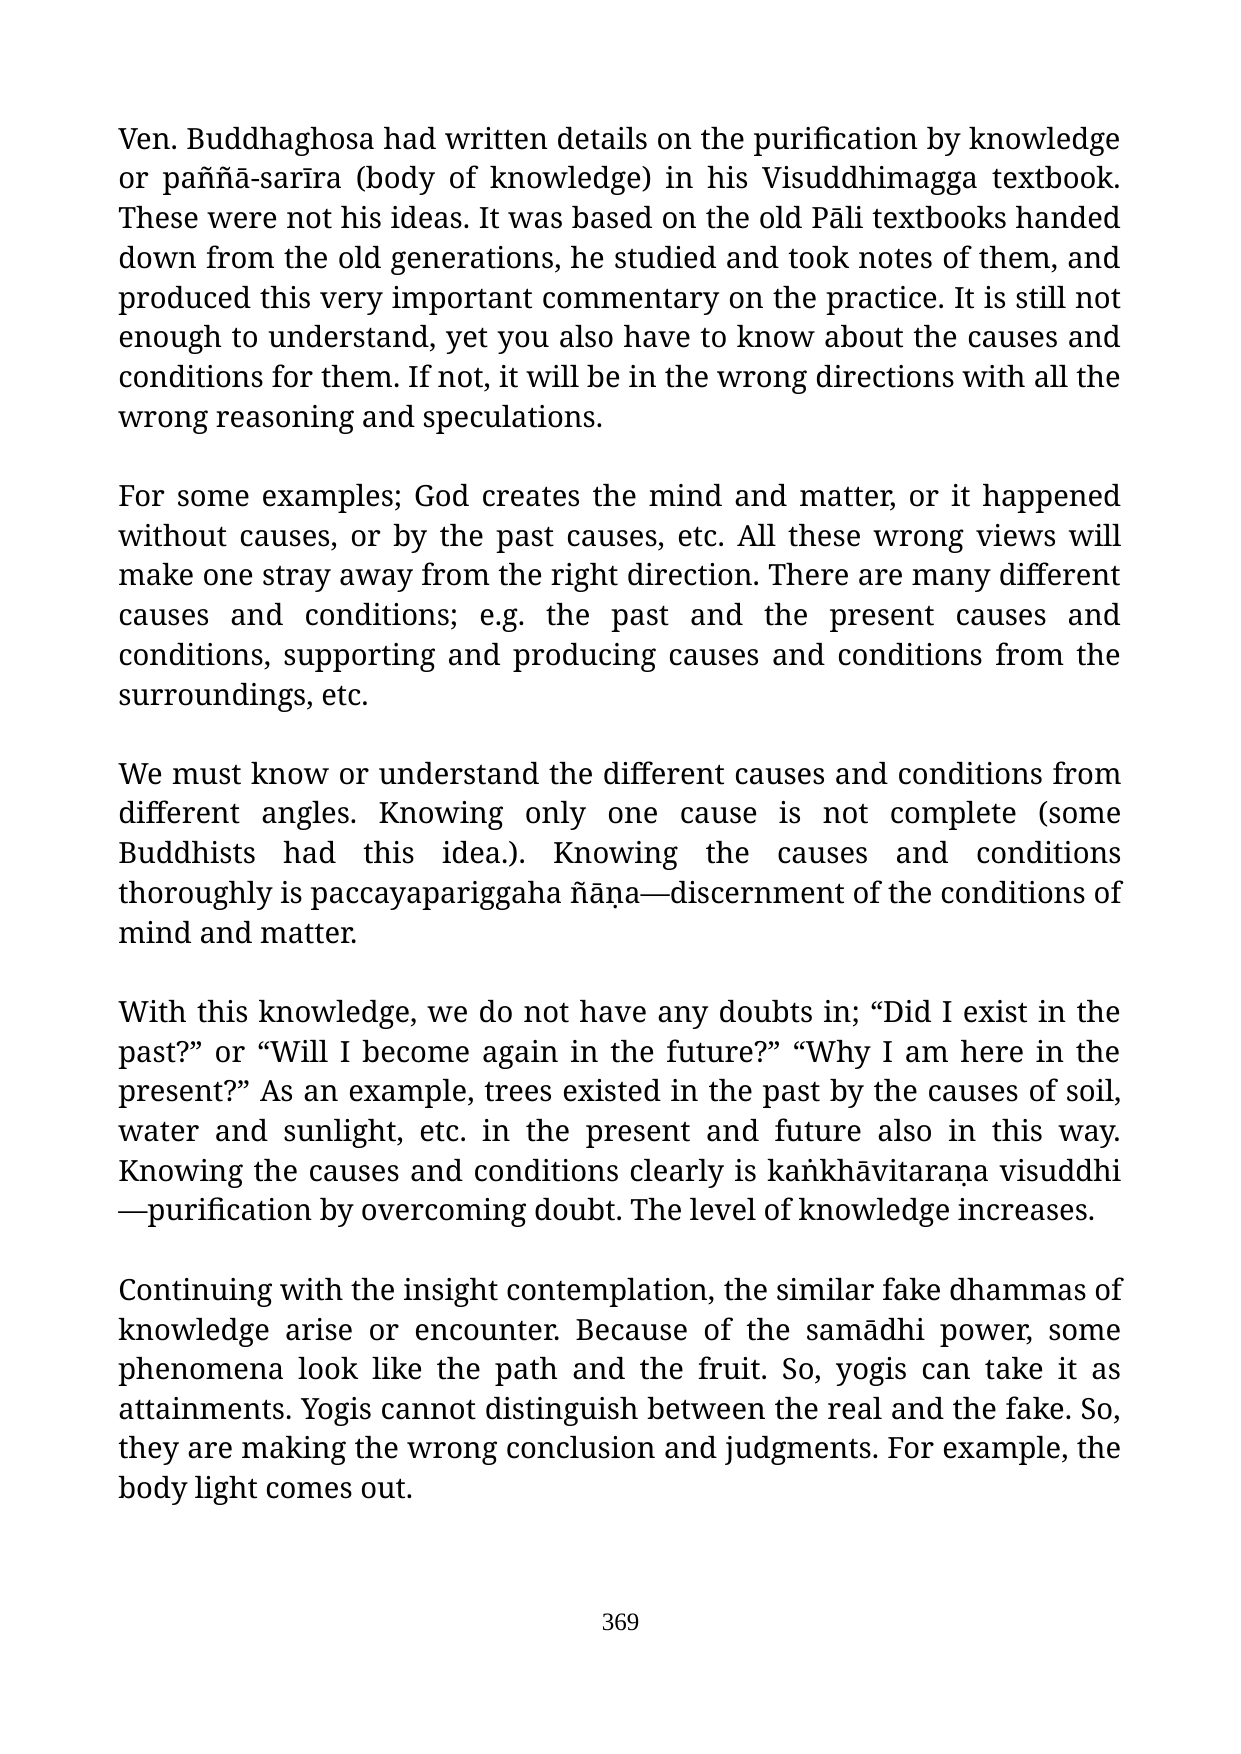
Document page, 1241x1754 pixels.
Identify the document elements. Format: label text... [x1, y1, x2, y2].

text Ven. Buddhaghosa had written details on the purification by knowledge or paññā-sarīra (body of knowledge) in his Visuddhimagga textbook. These were not his ideas. It was based on the old Pāli textbooks handed down from the old generations, he studied and took notes of them, and produced this very important commentary on the practice. It is still not enough to understand, yet you also have to know about the causes and conditions for them. If not, it will be in the wrong directions with all the wrong reasoning and speculations. For some examples; God creates the mind and matter, or it happened without causes, or by the past causes, etc. All these wrong views will make one stray away from the right direction. There are many different causes and conditions; e.g. the past and the present causes and conditions, supporting and producing causes and conditions from the surroundings, etc. We must know or understand the different causes and conditions from different angles. Knowing only one cause is not complete (some Buddhists had this idea.). Knowing the causes and conditions thoroughly is paccayapariggaha ñāṇa—discernment of the conditions of mind and matter. With this knowledge, we do not have any doubts in; “Did I exist in the past?” or “Will I become again in the future?” “Why I am here in the present?” As an example, trees existed in the past by the causes of soil, water and sunlight, etc. in the present and future also in this way. Knowing the causes and conditions clearly is kaṅkhāvitaraṇa visuddhi—purification by overcoming doubt. The level of knowledge increases. Continuing with the insight contemplation, the similar fake dhammas of knowledge arise or encounter. Because of the samādhi power, some phenomena look like the path and the fruit. So, yogis can take it as attainments. Yogis cannot distinguish between the real and the fake. So, they are making the wrong conclusion and judgments. For example, the body light comes out. [118, 118, 1122, 1547]
